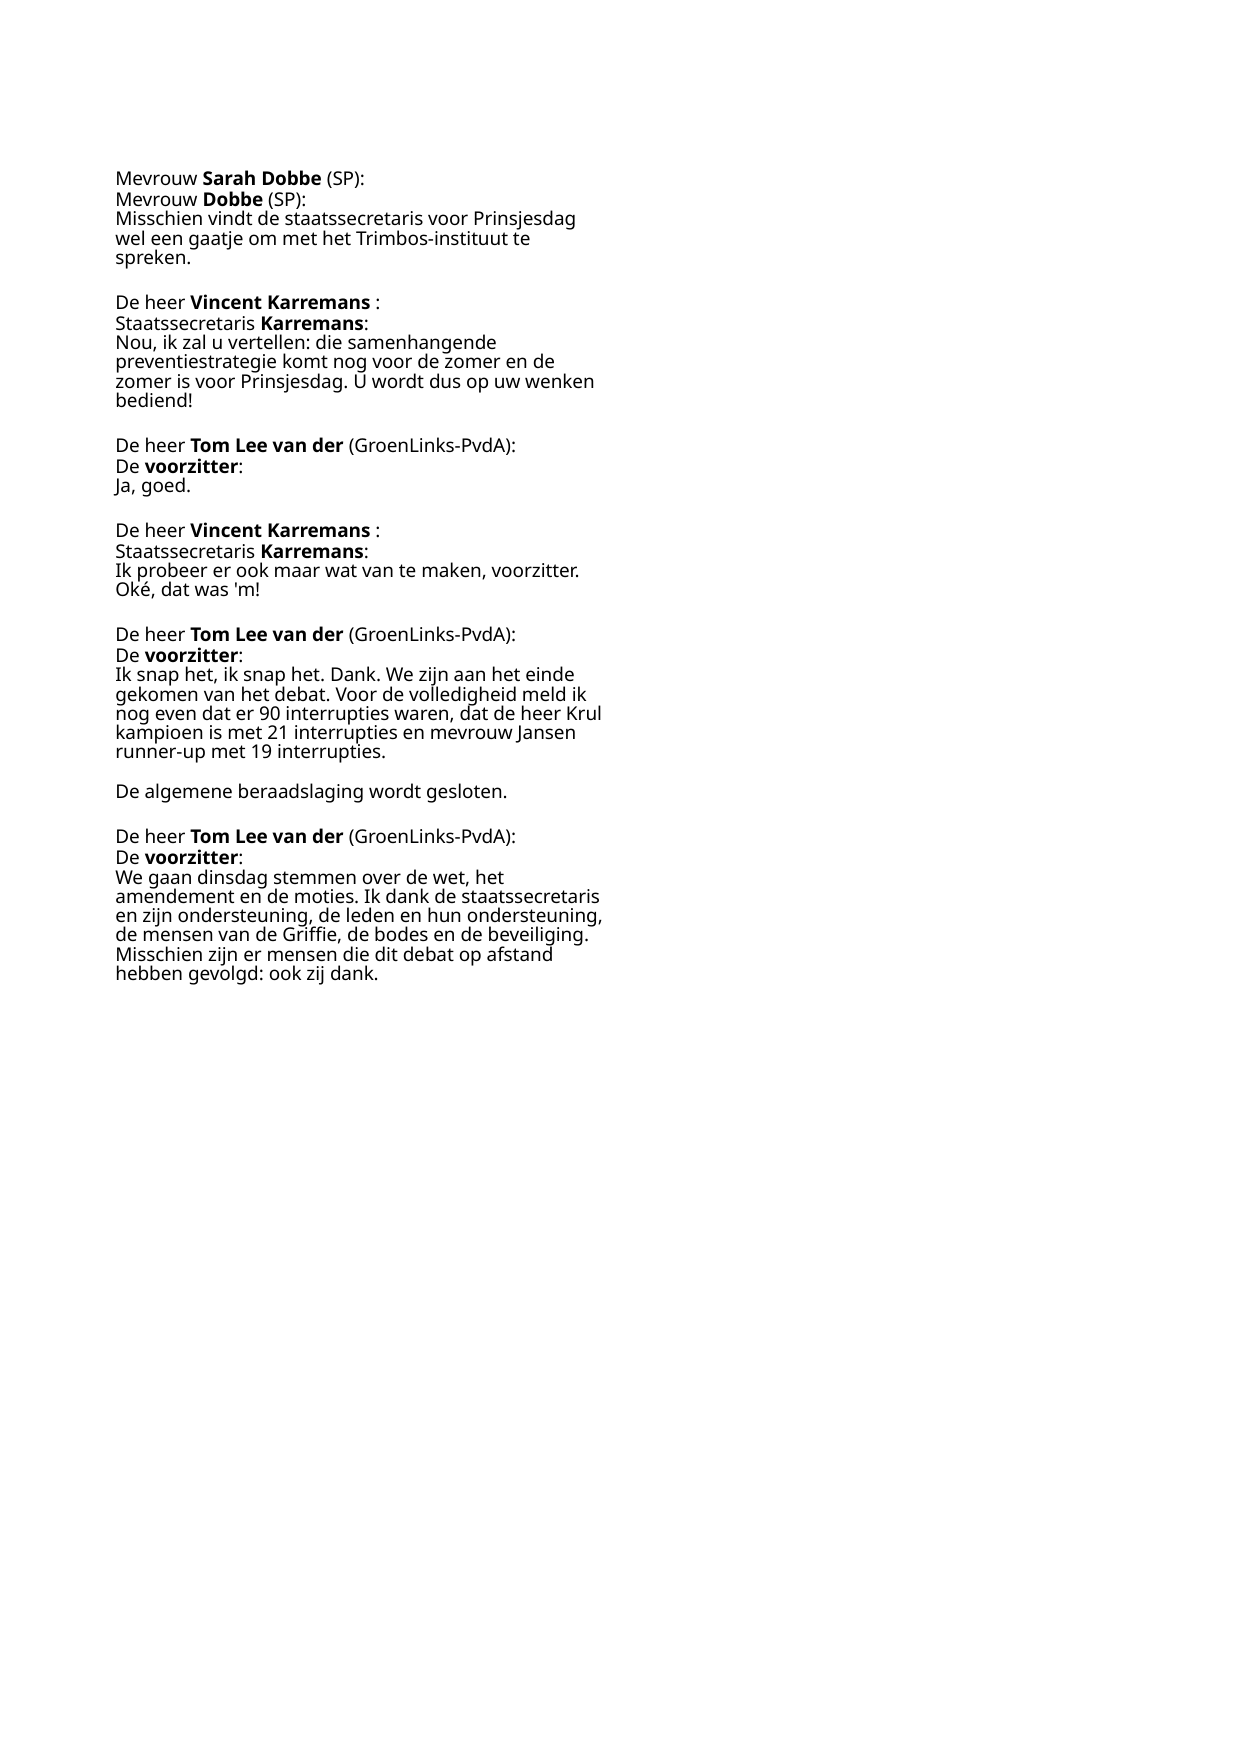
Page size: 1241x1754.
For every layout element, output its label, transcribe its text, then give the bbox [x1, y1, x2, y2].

text De heer Vincent Karremans : [115, 517, 605, 543]
text De heer Tom Lee van der (GroenLinks-PvdA): [115, 824, 605, 849]
text Ik snap het, ik snap het. Dank. We zijn aan het einde gekomen van het debat. Voor de volledigheid meld ik nog even dat er 90 interrupties waren, dat de heer Krul kampioen is met 21 interrupties en mevrouw Jansen runner-up met 19 interrupties. [115, 666, 605, 763]
text De voorzitter: [115, 458, 605, 477]
text Mevrouw Sarah Dobbe (SP): [115, 165, 605, 191]
text De voorzitter: [115, 849, 605, 869]
text De heer Vincent Karremans : [115, 289, 605, 315]
text Mevrouw Dobbe (SP): [115, 191, 605, 210]
text De heer Tom Lee van der (GroenLinks-PvdA): [115, 432, 605, 458]
text De algemene beraadslaging wordt gesloten. [115, 783, 605, 803]
text De voorzitter: [115, 647, 605, 666]
text We gaan dinsdag stemmen over de wet, het amendement en de moties. Ik dank de staatssecretaris en zijn ondersteuning, de leden en hun ondersteuning, de mensen van de Griffie, de bodes en de beveiliging. Misschien zijn er mensen die dit debat op afstand hebben gevolgd: ook zij dank. [115, 869, 605, 984]
text Nou, ik zal u vertellen: die samenhangende preventiestrategie komt nog voor de zomer en de zomer is voor Prinsjesdag. U wordt dus op uw wenken bediend! [115, 334, 605, 411]
text Staatssecretaris Karremans: [115, 315, 605, 334]
text Ik probeer er ook maar wat van te maken, voorzitter. Oké, dat was 'm! [115, 562, 605, 601]
text De heer Tom Lee van der (GroenLinks-PvdA): [115, 621, 605, 647]
text Staatssecretaris Karremans: [115, 543, 605, 562]
text Ja, goed. [115, 477, 605, 496]
text Misschien vindt de staatssecretaris voor Prinsjesdag wel een gaatje om met het Trimbos-instituut te spreken. [115, 210, 605, 268]
